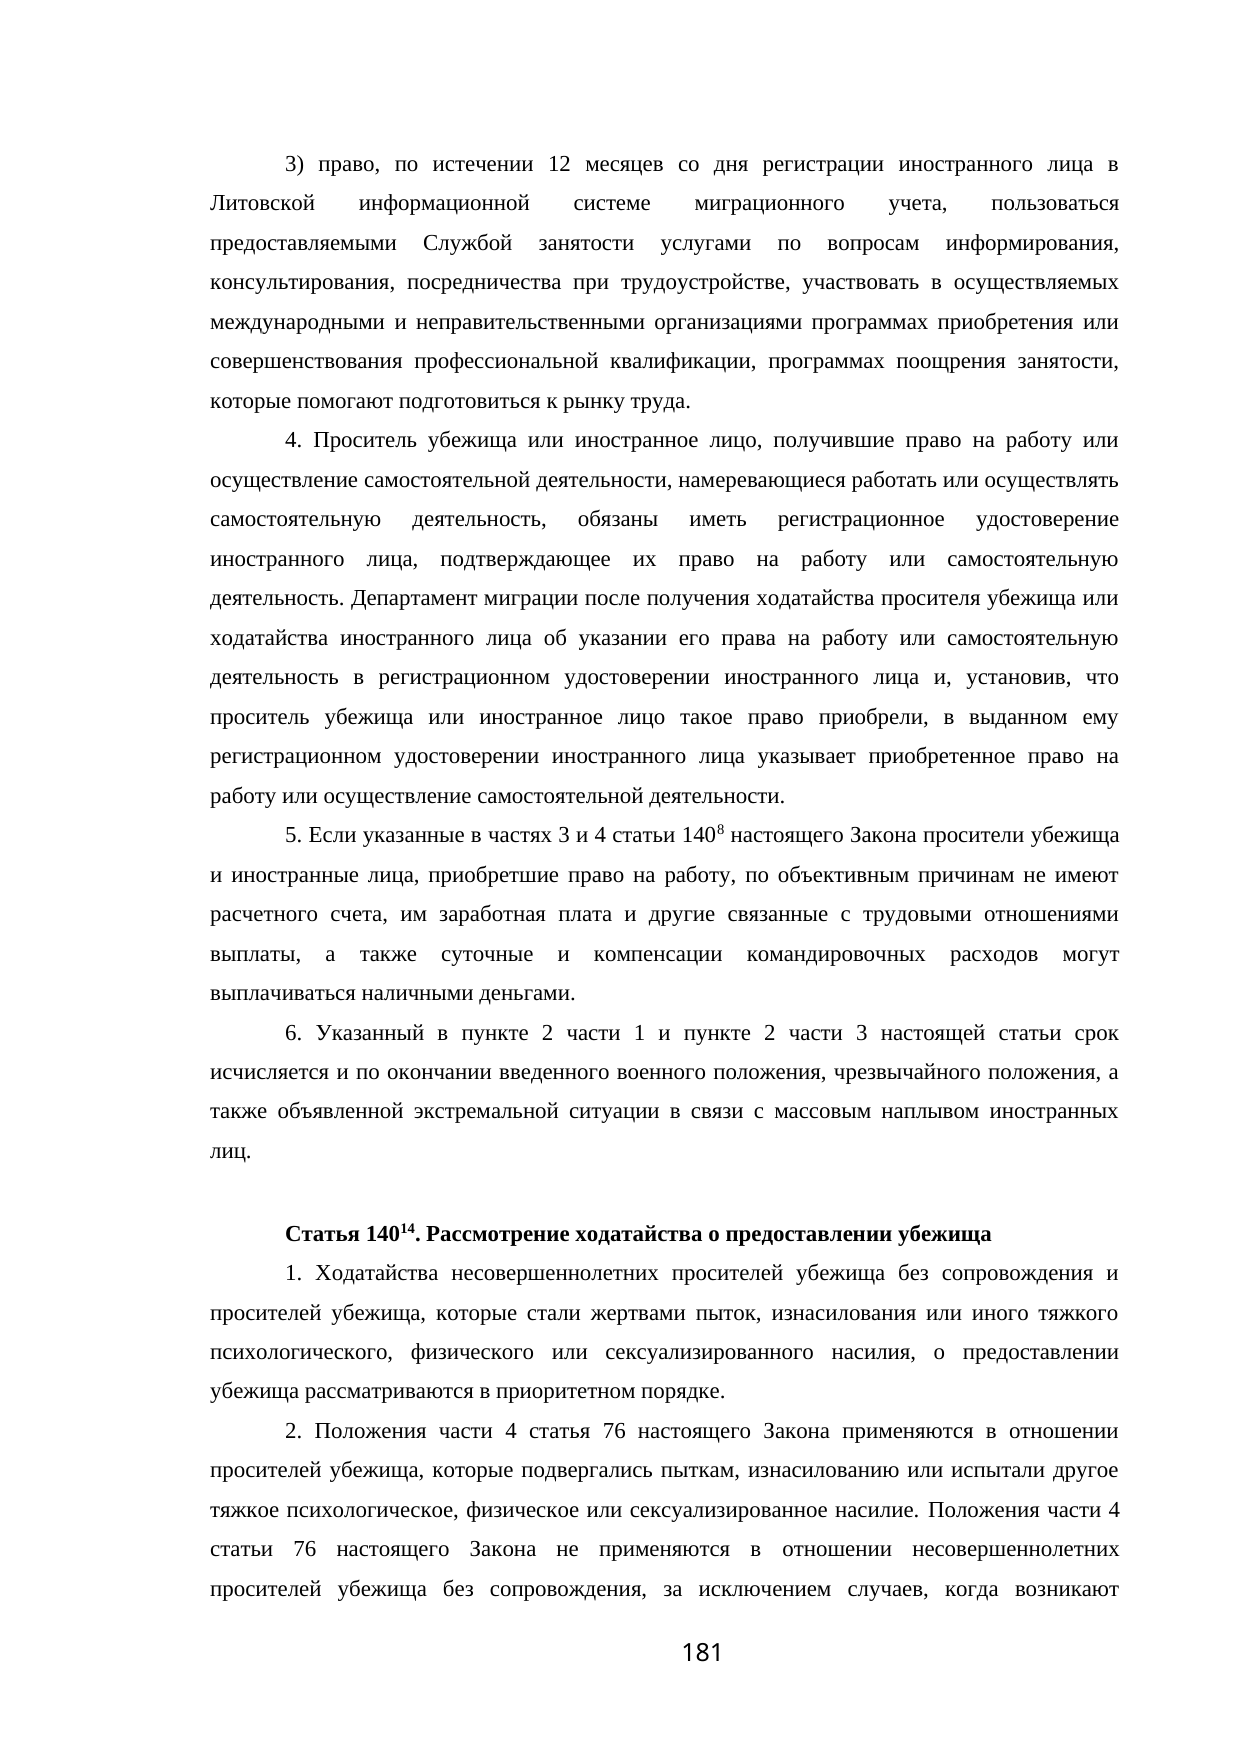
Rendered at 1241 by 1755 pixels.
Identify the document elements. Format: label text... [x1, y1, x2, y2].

text Статья 14014. Рассмотрение ходатайства о предоставлении убежища [210, 1219, 1120, 1246]
text 3) право, по истечении 12 месяцев со дня регистрации иностранного лица в Литовской информационной системе миграционного учета, пользоваться предоставляемыми Службой занятости услугами по вопросам информирования, консультирования, посредничества при трудоустройстве, участвовать в осуществляемых международными и неправительственными организациями программах приобретения или совершенствования профессиональной квалификации, программах поощрения занятости, которые помогают подготовиться к рынку труда. [210, 150, 1120, 413]
text 1. Ходатайства несовершеннолетних просителей убежища без сопровождения и просителей убежища, которые стали жертвами пыток, изнасилования или иного тяжкого психологического, физического или сексуализированного насилия, о предоставлении убежища рассматриваются в приоритетном порядке. [210, 1259, 1120, 1404]
text 2. Положения части 4 статья 76 настоящего Закона применяются в отношении просителей убежища, которые подвергались пыткам, изнасилованию или испытали другое тяжкое психологическое, физическое или сексуализированное насилие. Положения части 4 статьи 76 настоящего Закона не применяются в отношении несовершеннолетних просителей убежища без сопровождения, за исключением случаев, когда возникают [210, 1417, 1120, 1601]
text 4. Проситель убежища или иностранное лицо, получившие право на работу или осуществление самостоятельной деятельности, намеревающиеся работать или осуществлять самостоятельную деятельность, обязаны иметь регистрационное удостоверение иностранного лица, подтверждающее их право на работу или самостоятельную деятельность. Департамент миграции после получения ходатайства просителя убежища или ходатайства иностранного лица об указании его права на работу или самостоятельную деятельность в регистрационном удостоверении иностранного лица и, установив, что проситель убежища или иностранное лицо такое право приобрели, в выданном ему регистрационном удостоверении иностранного лица указывает приобретенное право на работу или осуществление самостоятельной деятельности. [210, 426, 1120, 808]
text 6. Указанный в пункте 2 части 1 и пункте 2 части 3 настоящей статьи срок исчисляется и по окончании введенного военного положения, чрезвычайного положения, а также объявленной экстремальной ситуации в связи с массовым наплывом иностранных лиц. [210, 1018, 1120, 1163]
text 5. Если указанные в частях 3 и 4 статьи 1408 настоящего Закона просители убежища и иностранные лица, приобретшие право на работу, по объективным причинам не имеют расчетного счета, им заработная плата и другие связанные с трудовыми отношениями выплаты, а также суточные и компенсации командировочных расходов могут выплачиваться наличными деньгами. [210, 821, 1120, 1005]
